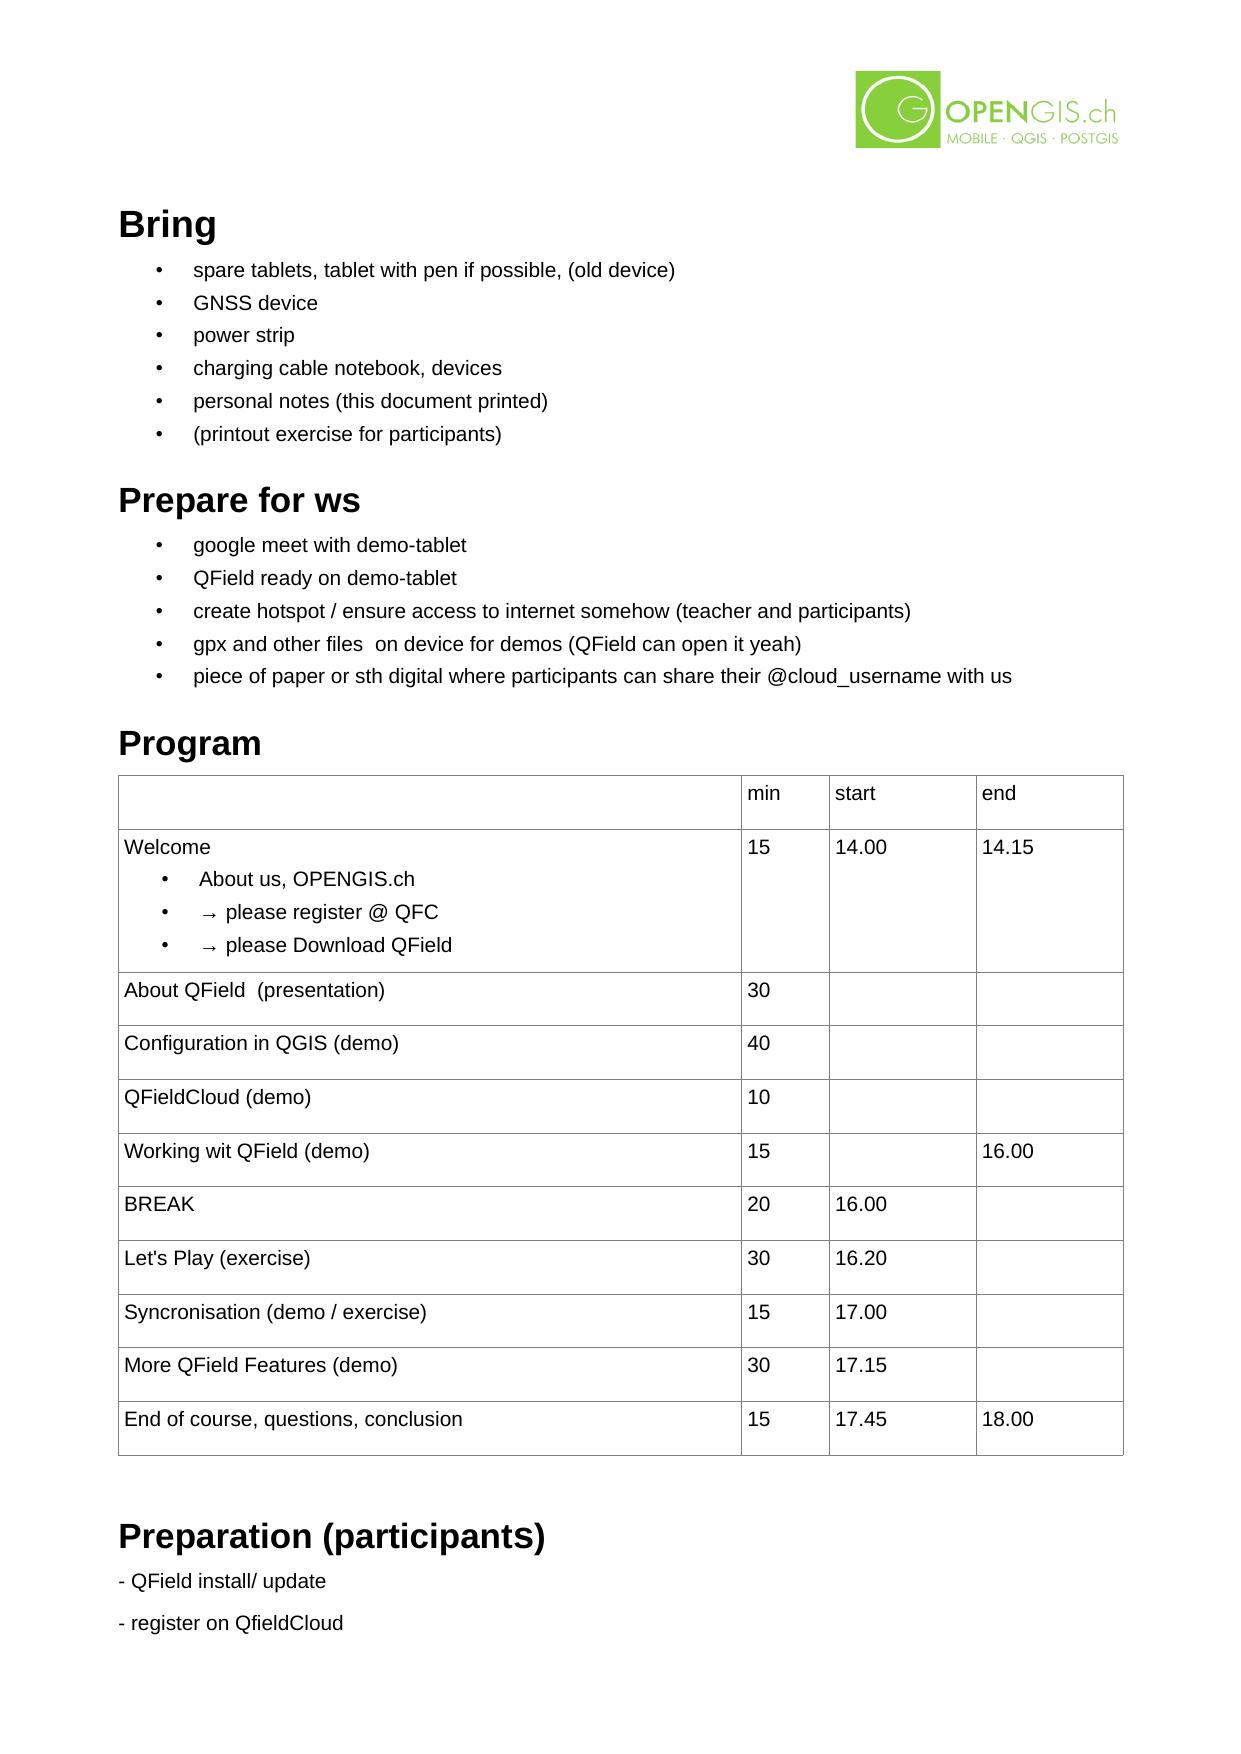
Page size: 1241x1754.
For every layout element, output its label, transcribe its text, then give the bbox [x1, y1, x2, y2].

table_cell 30 [742, 1241, 829, 1294]
table_cell [830, 973, 976, 1025]
table_header end [977, 776, 1123, 829]
list gpx and other files on device for demos (QField can open it yeah) [156, 631, 1122, 656]
table_cell [977, 1080, 1123, 1133]
list piece of paper or sth digital where participants can share their @cloud_username with us [156, 664, 1122, 688]
table_cell Welcome About us, OPENGIS.ch → please register @ QFC → please Download QField [119, 830, 741, 972]
table_cell 16.00 [977, 1134, 1123, 1186]
list spare tablets, tablet with pen if possible, (old device) [156, 257, 1122, 282]
subtitle Program [118, 722, 1122, 762]
list personal notes (this document printed) [156, 389, 1122, 413]
table_cell Working wit QField (demo) [119, 1134, 741, 1186]
table_cell [977, 1026, 1123, 1079]
table_cell 30 [742, 1348, 829, 1401]
table_cell [977, 1187, 1123, 1240]
subtitle Prepare for ws [118, 480, 1122, 520]
list create hotspot / ensure access to internet somehow (teacher and participants) [156, 598, 1122, 623]
table_cell QFieldCloud (demo) [119, 1080, 741, 1133]
table_cell [830, 1134, 976, 1186]
table_cell [830, 1080, 976, 1133]
table_cell 15 [742, 1134, 829, 1186]
table_cell About QField (presentation) [119, 973, 741, 1025]
table_header start [830, 776, 976, 829]
table_cell More QField Features (demo) [119, 1348, 741, 1401]
table_cell BREAK [119, 1187, 741, 1240]
table_cell 15 [742, 1402, 829, 1454]
table_cell [977, 1241, 1123, 1294]
table_cell 10 [742, 1080, 829, 1133]
subtitle Bring [118, 201, 1122, 245]
table_cell Configuration in QGIS (demo) [119, 1026, 741, 1079]
subtitle Preparation (participants) [118, 1512, 1122, 1556]
table_header [119, 776, 741, 829]
list power strip [156, 323, 1122, 347]
list google meet with demo-tablet [156, 533, 1122, 557]
table_cell [977, 1348, 1123, 1401]
table_cell [977, 1295, 1123, 1347]
table_cell 17.45 [830, 1402, 976, 1454]
table_cell 15 [742, 1295, 829, 1347]
table_cell [830, 1026, 976, 1079]
table_cell 17.15 [830, 1348, 976, 1401]
table_cell 40 [742, 1026, 829, 1079]
text - register on QfieldCloud [118, 1611, 1122, 1635]
table_cell 15 [742, 830, 829, 972]
table_cell Syncronisation (demo / exercise) [119, 1295, 741, 1347]
list (printout exercise for participants) [156, 422, 1122, 446]
table_cell 30 [742, 973, 829, 1025]
table_cell 16.00 [830, 1187, 976, 1240]
table_header min [742, 776, 829, 829]
table_cell 20 [742, 1187, 829, 1240]
picture [855, 71, 1124, 148]
list charging cable notebook, devices [156, 356, 1122, 380]
list QField ready on demo-tablet [156, 566, 1122, 590]
list GNSS device [156, 290, 1122, 314]
table_cell 16.20 [830, 1241, 976, 1294]
table_cell 17.00 [830, 1295, 976, 1347]
table_cell 14.15 [977, 830, 1123, 972]
text - QField install/ update [118, 1569, 1122, 1593]
table_cell 14.00 [830, 830, 976, 972]
table_cell End of course, questions, conclusion [119, 1402, 741, 1454]
table_cell 18.00 [977, 1402, 1123, 1454]
table_cell Let's Play (exercise) [119, 1241, 741, 1294]
table_cell [977, 973, 1123, 1025]
